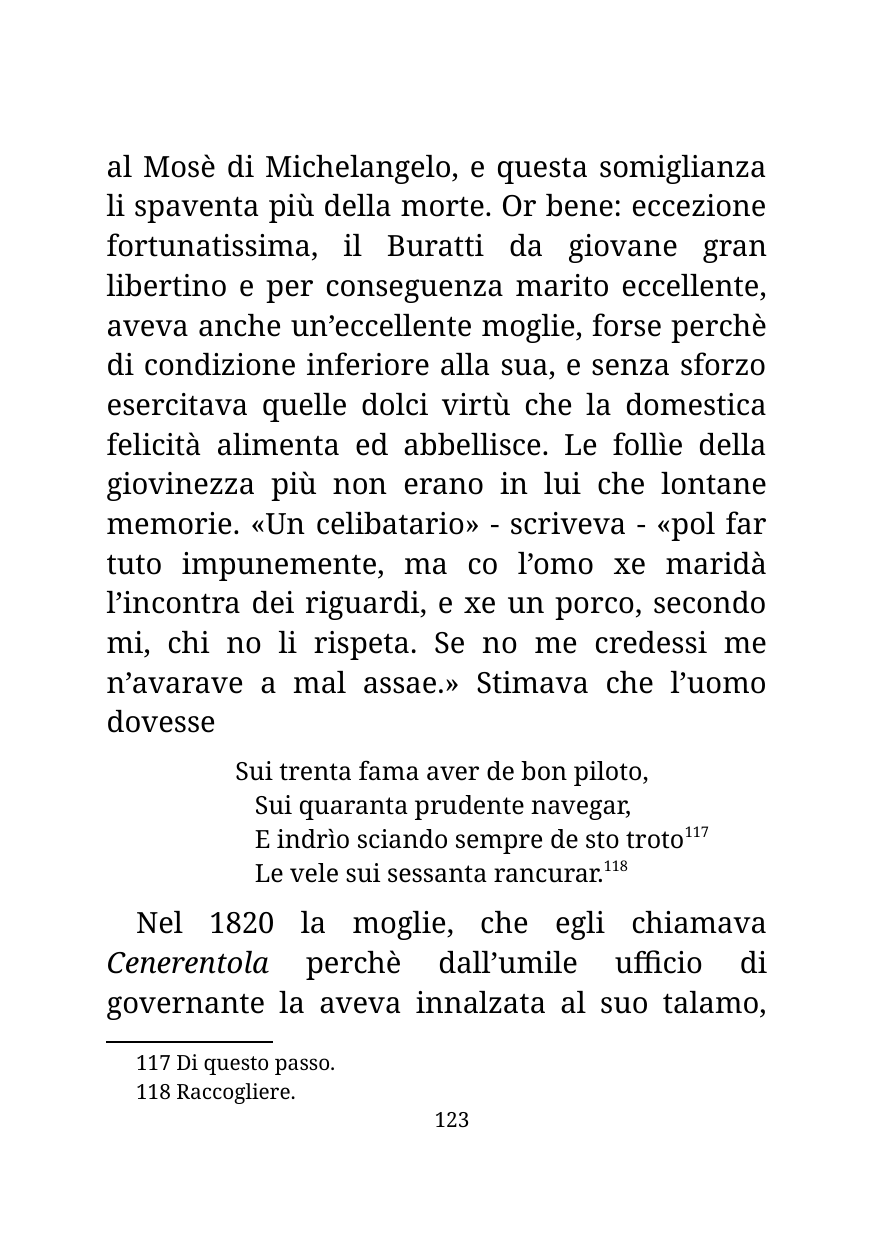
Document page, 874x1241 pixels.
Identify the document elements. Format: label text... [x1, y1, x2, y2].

text Raccogliere. [106, 1077, 768, 1105]
text Nel 1820 la moglie, che egli chiamava Cenerentola perchè dall’umile ufficio di governante la aveva innalzata al suo talamo, [106, 903, 768, 1022]
text al Mosè di Michelangelo, e questa somiglianza li spaventa più della morte. Or bene: eccezione fortunatissima, il Buratti da giovane gran libertino e per conseguenza marito eccellente, aveva anche un’eccellente moglie, forse perchè di condizione inferiore alla sua, e senza sforzo esercitava quelle dolci virtù che la domestica felicità alimenta ed abbellisce. Le follìe della giovinezza più non erano in lui che lontane memorie. «Un celibatario» - scriveva - «pol far tuto impunemente, ma co l’omo xe maridà l’incontra dei riguardi, e xe un porco, secondo mi, chi no li rispeta. Se no me credessi me n’avarave a mal assae.» Stimava che l’uomo dovesse [106, 146, 768, 741]
text Sui trenta fama aver de bon piloto, Sui quaranta prudente navegar, E indrìo sciando sempre de sto troto Le vele sui sessanta rancurar. [235, 754, 768, 890]
text Di questo passo. [106, 1048, 768, 1077]
